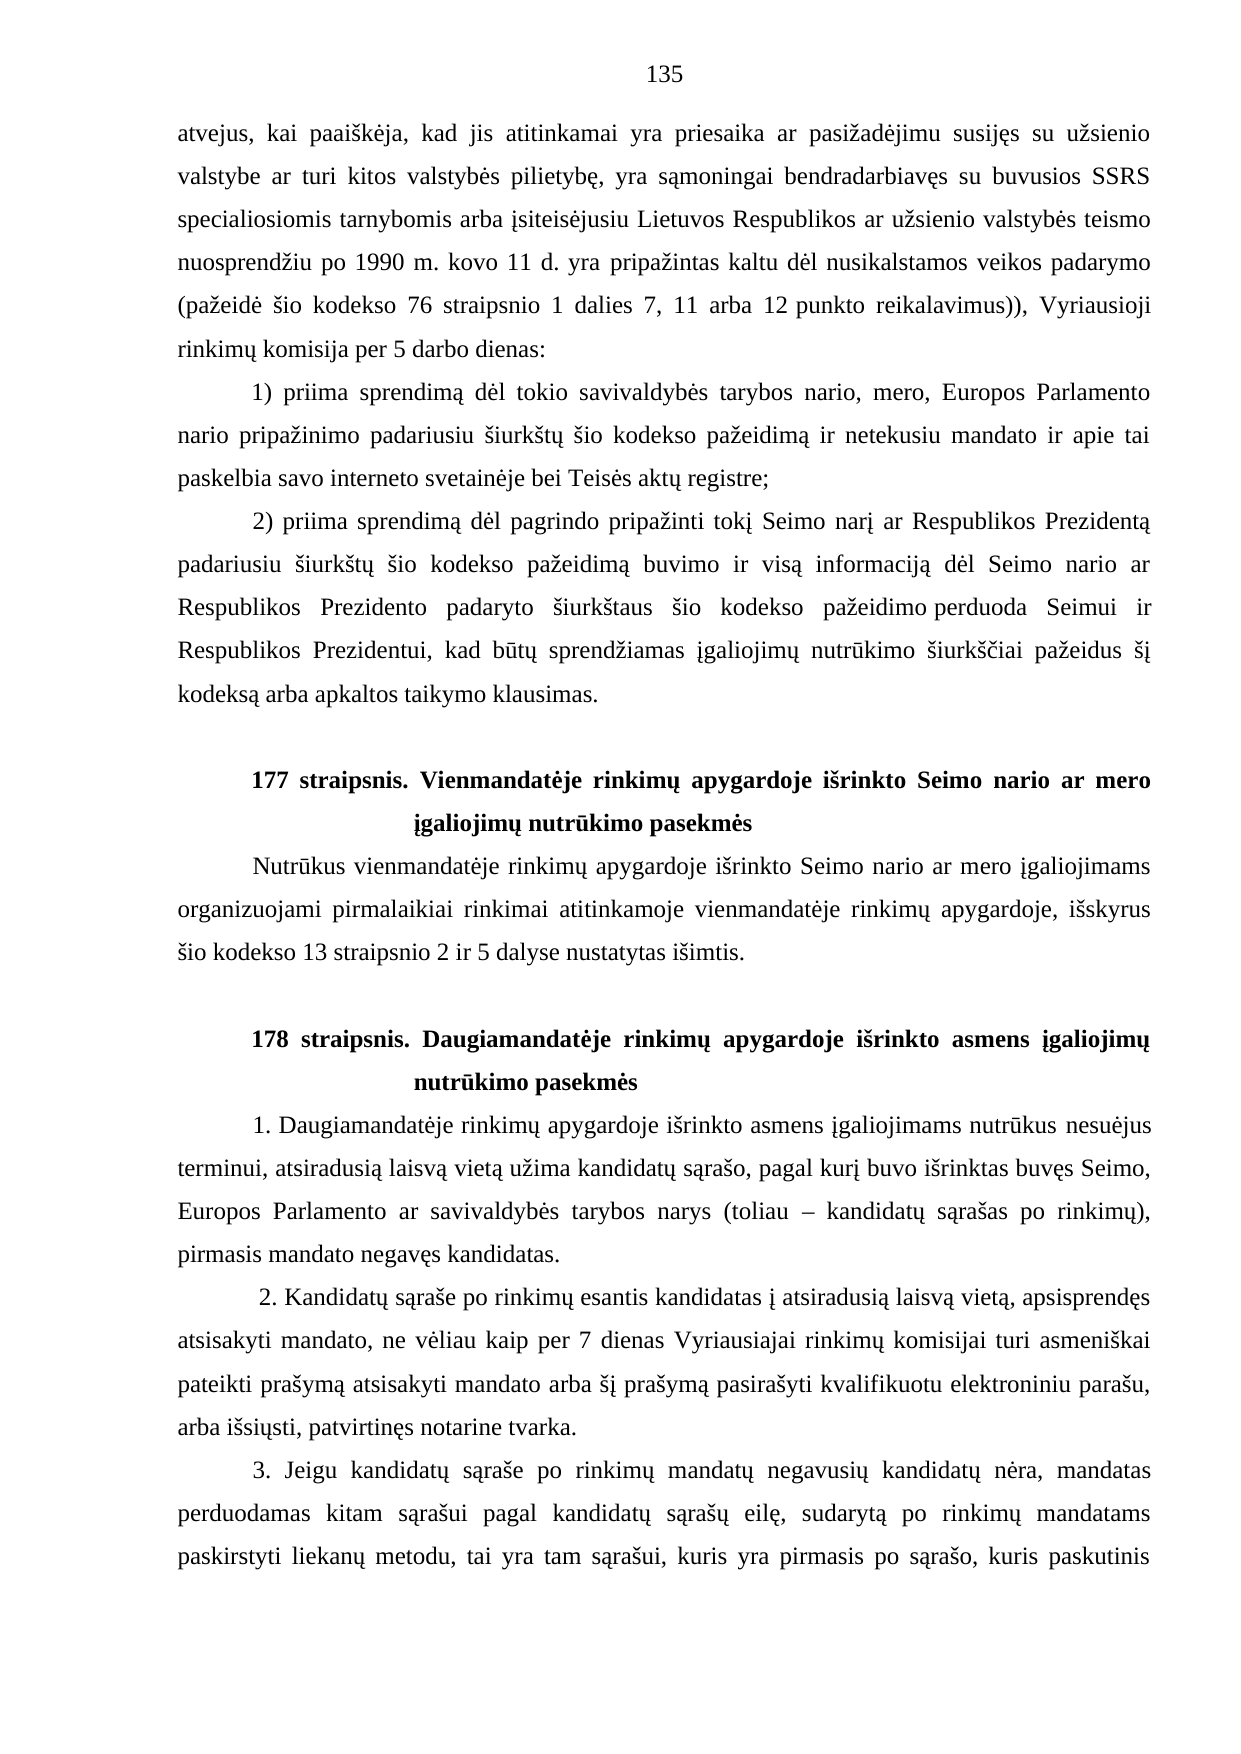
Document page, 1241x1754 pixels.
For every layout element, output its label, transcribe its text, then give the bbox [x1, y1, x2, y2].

text 2. Kandidatų sąraše po rinkimų esantis kandidatas į atsiradusią laisvą vietą, apsisprendęs atsisakyti mandato, ne vėliau kaip per 7 dienas Vyriausiajai rinkimų komisijai turi asmeniškai pateikti prašymą atsisakyti mandato arba šį prašymą pasirašyti kvalifikuotu elektroniniu parašu, arba išsiųsti, patvirtinęs notarine tvarka. [177, 1282, 1152, 1441]
text 1) priima sprendimą dėl tokio savivaldybės tarybos nario, mero, Europos Parlamento nario pripažinimo padariusiu šiurkštų šio kodekso pažeidimą ir netekusiu mandato ir apie tai paskelbia savo interneto svetainėje bei Teisės aktų registre; [177, 377, 1152, 492]
subtitle 178 straipsnis. Daugiamandatėje rinkimų apygardoje išrinkto asmens įgaliojimų nutrūkimo pasekmės [251, 1024, 1152, 1096]
text 2) priima sprendimą dėl pagrindo pripažinti tokį Seimo narį ar Respublikos Prezidentą padariusiu šiurkštų šio kodekso pažeidimą buvimo ir visą informaciją dėl Seimo nario ar Respublikos Prezidento padaryto šiurkštaus šio kodekso pažeidimo perduoda Seimui ir Respublikos Prezidentui, kad būtų sprendžiamas įgaliojimų nutrūkimo šiurkščiai pažeidus šį kodeksą arba apkaltos taikymo klausimas. [177, 506, 1152, 707]
subtitle 177 straipsnis. Vienmandatėje rinkimų apygardoje išrinkto Seimo nario ar mero įgaliojimų nutrūkimo pasekmės [251, 765, 1152, 837]
text atvejus, kai paaiškėja, kad jis atitinkamai yra priesaika ar pasižadėjimu susijęs su užsienio valstybe ar turi kitos valstybės pilietybę, yra sąmoningai bendradarbiavęs su buvusios SSRS specialiosiomis tarnybomis arba įsiteisėjusiu Lietuvos Respublikos ar užsienio valstybės teismo nuosprendžiu po 1990 m. kovo 11 d. yra pripažintas kaltu dėl nusikalstamos veikos padarymo (pažeidė šio kodekso 76 straipsnio 1 dalies 7, 11 arba 12 punkto reikalavimus)), Vyriausioji rinkimų komisija per 5 darbo dienas: [177, 118, 1152, 362]
text 1. Daugiamandatėje rinkimų apygardoje išrinkto asmens įgaliojimams nutrūkus nesuėjus terminui, atsiradusią laisvą vietą užima kandidatų sąrašo, pagal kurį buvo išrinktas buvęs Seimo, Europos Parlamento ar savivaldybės tarybos narys (toliau – kandidatų sąrašas po rinkimų), pirmasis mandato negavęs kandidatas. [177, 1110, 1152, 1268]
text 3. Jeigu kandidatų sąraše po rinkimų mandatų negavusių kandidatų nėra, mandatas perduodamas kitam sąrašui pagal kandidatų sąrašų eilę, sudarytą po rinkimų mandatams paskirstyti liekanų metodu, tai yra tam sąrašui, kuris yra pirmasis po sąrašo, kuris paskutinis [177, 1455, 1152, 1570]
text Nutrūkus vienmandatėje rinkimų apygardoje išrinkto Seimo nario ar mero įgaliojimams organizuojami pirmalaikiai rinkimai atitinkamoje vienmandatėje rinkimų apygardoje, išskyrus šio kodekso 13 straipsnio 2 ir 5 dalyse nustatytas išimtis. [177, 851, 1152, 966]
